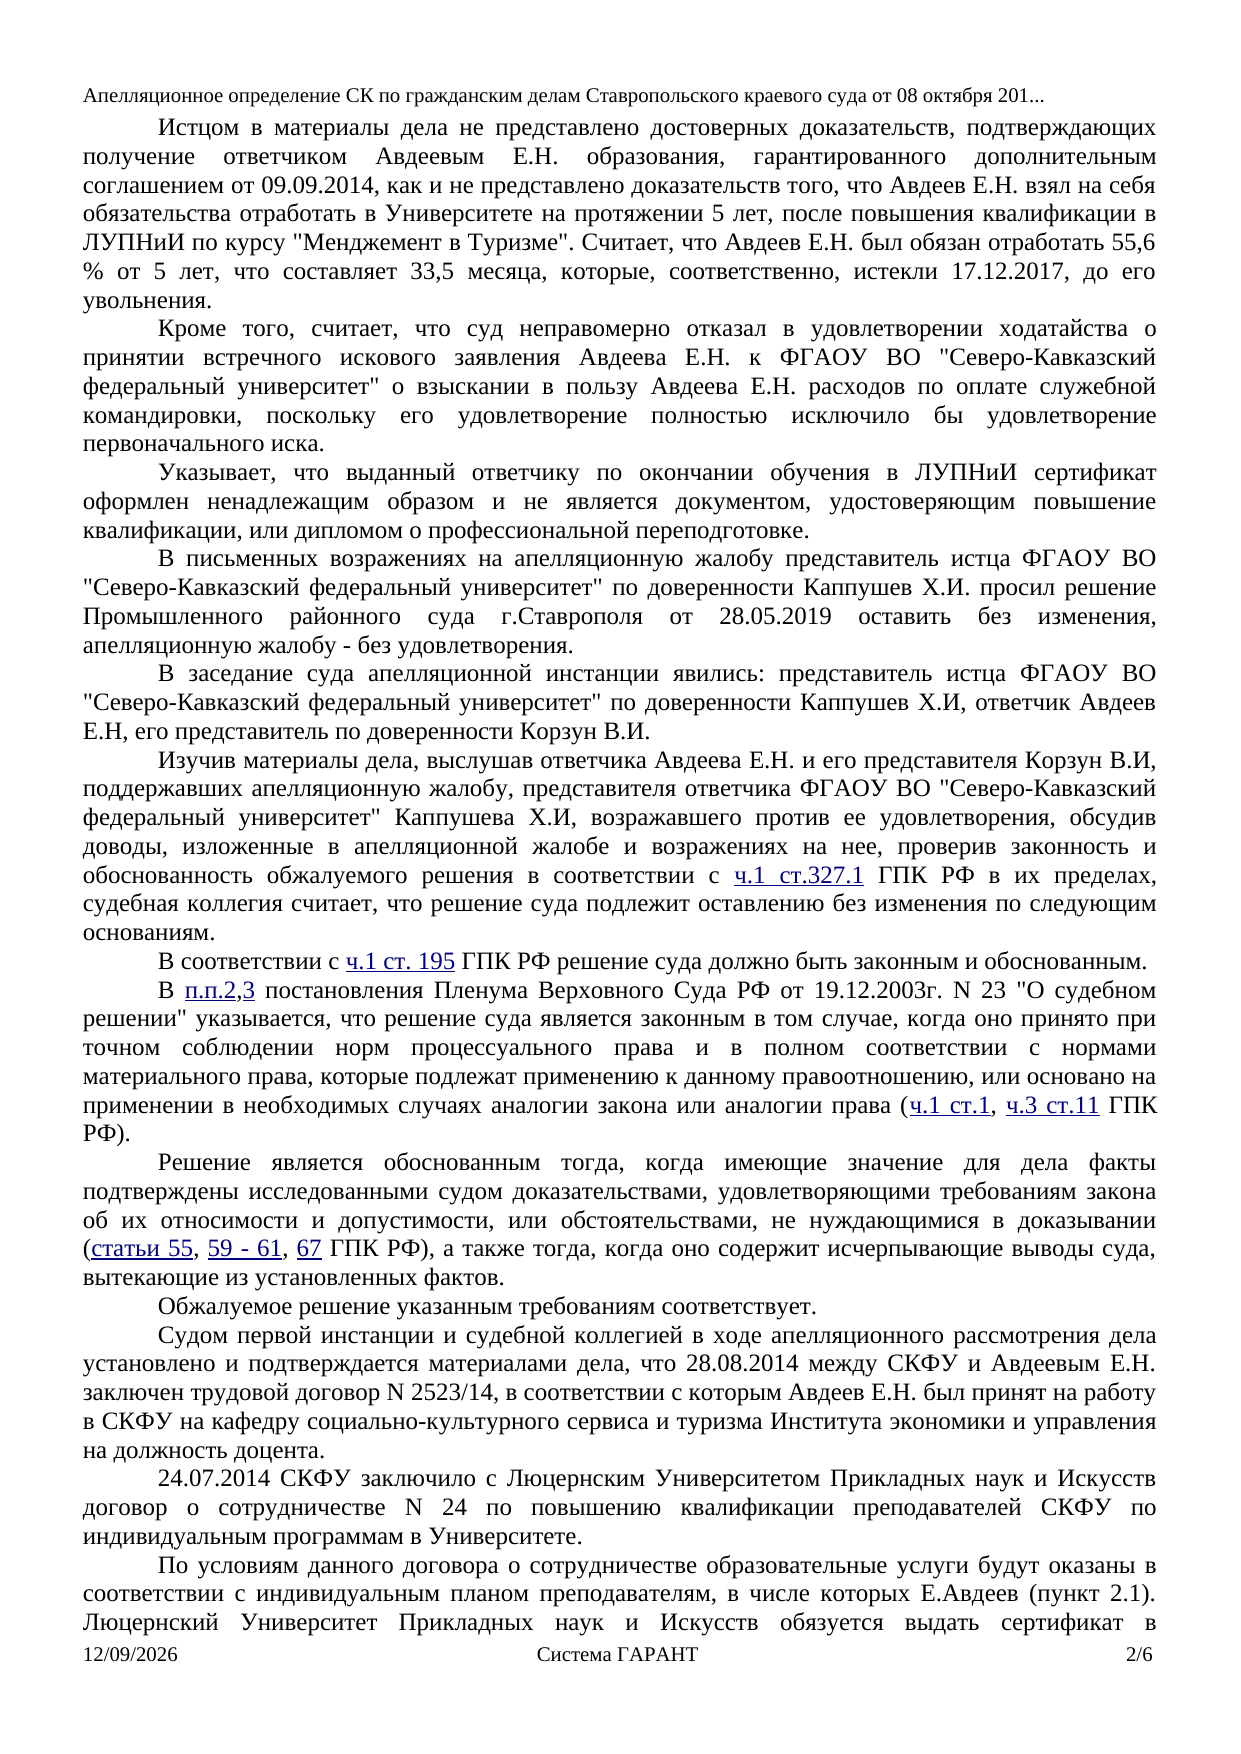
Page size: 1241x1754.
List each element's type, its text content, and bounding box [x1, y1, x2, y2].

text Кроме того, считает, что суд неправомерно отказал в удовлетворении ходатайства о принятии встречного искового заявления Авдеева Е.Н. к ФГАОУ ВО "Северо-Кавказский федеральный университет" о взыскании в пользу Авдеева Е.Н. расходов по оплате служебной командировки, поскольку его удовлетворение полностью исключило бы удовлетворение первоначального иска. [83, 313, 1157, 457]
text В п.п.2,3 постановления Пленума Верховного Суда РФ от 19.12.2003г. N 23 "О судебном решении" указывается, что решение суда является законным в том случае, когда оно принято при точном соблюдении норм процессуального права и в полном соответствии с нормами материального права, которые подлежат применению к данному правоотношению, или основано на применении в необходимых случаях аналогии закона или аналогии права (ч.1 ст.1, ч.3 ст.11 ГПК РФ). [83, 975, 1157, 1147]
text По условиям данного договора о сотрудничестве образовательные услуги будут оказаны в соответствии с индивидуальным планом преподавателям, в числе которых Е.Авдеев (пункт 2.1). Люцернский Университет Прикладных наук и Искусств обязуется выдать сертификат в [83, 1550, 1157, 1636]
text В письменных возражениях на апелляционную жалобу представитель истца ФГАОУ ВО "Северо-Кавказский федеральный университет" по доверенности Каппушев Х.И. просил решение Промышленного районного суда г.Ставрополя от 28.05.2019 оставить без изменения, апелляционную жалобу - без удовлетворения. [83, 543, 1157, 658]
text В соответствии с ч.1 ст. 195 ГПК РФ решение суда должно быть законным и обоснованным. [83, 946, 1157, 975]
text Изучив материалы дела, выслушав ответчика Авдеева Е.Н. и его представителя Корзун В.И, поддержавших апелляционную жалобу, представителя ответчика ФГАОУ ВО "Северо-Кавказский федеральный университет" Каппушева Х.И, возражавшего против ее удовлетворения, обсудив доводы, изложенные в апелляционной жалобе и возражениях на нее, проверив законность и обоснованность обжалуемого решения в соответствии с ч.1 ст.327.1 ГПК РФ в их пределах, судебная коллегия считает, что решение суда подлежит оставлению без изменения по следующим основаниям. [83, 745, 1157, 946]
text Указывает, что выданный ответчику по окончании обучения в ЛУПНиИ сертификат оформлен ненадлежащим образом и не является документом, удостоверяющим повышение квалификации, или дипломом о профессиональной переподготовке. [83, 457, 1157, 543]
text Обжалуемое решение указанным требованиям соответствует. [83, 1291, 1157, 1320]
text Судом первой инстанции и судебной коллегией в ходе апелляционного рассмотрения дела установлено и подтверждается материалами дела, что 28.08.2014 между СКФУ и Авдеевым Е.Н. заключен трудовой договор N 2523/14, в соответствии с которым Авдеев Е.Н. был принят на работу в СКФУ на кафедру социально-культурного сервиса и туризма Института экономики и управления на должность доцента. [83, 1320, 1157, 1463]
text Истцом в материалы дела не представлено достоверных доказательств, подтверждающих получение ответчиком Авдеевым Е.Н. образования, гарантированного дополнительным соглашением от 09.09.2014, как и не представлено доказательств того, что Авдеев Е.Н. взял на себя обязательства отработать в Университете на протяжении 5 лет, после повышения квалификации в ЛУПНиИ по курсу "Менджемент в Туризме". Считает, что Авдеев Е.Н. был обязан отработать 55,6 % от 5 лет, что составляет 33,5 месяца, которые, соответственно, истекли 17.12.2017, до его увольнения. [83, 112, 1157, 313]
text Решение является обоснованным тогда, когда имеющие значение для дела факты подтверждены исследованными судом доказательствами, удовлетворяющими требованиям закона об их относимости и допустимости, или обстоятельствами, не нуждающимися в доказывании (статьи 55, 59 - 61, 67 ГПК РФ), а также тогда, когда оно содержит исчерпывающие выводы суда, вытекающие из установленных фактов. [83, 1147, 1157, 1291]
text 24.07.2014 СКФУ заключило с Люцернским Университетом Прикладных наук и Искусств договор о сотрудничестве N 24 по повышению квалификации преподавателей СКФУ по индивидуальным программам в Университете. [83, 1463, 1157, 1550]
text В заседание суда апелляционной инстанции явились: представитель истца ФГАОУ ВО "Северо-Кавказский федеральный университет" по доверенности Каппушев Х.И, ответчик Авдеев Е.Н, его представитель по доверенности Корзун В.И. [83, 658, 1157, 745]
